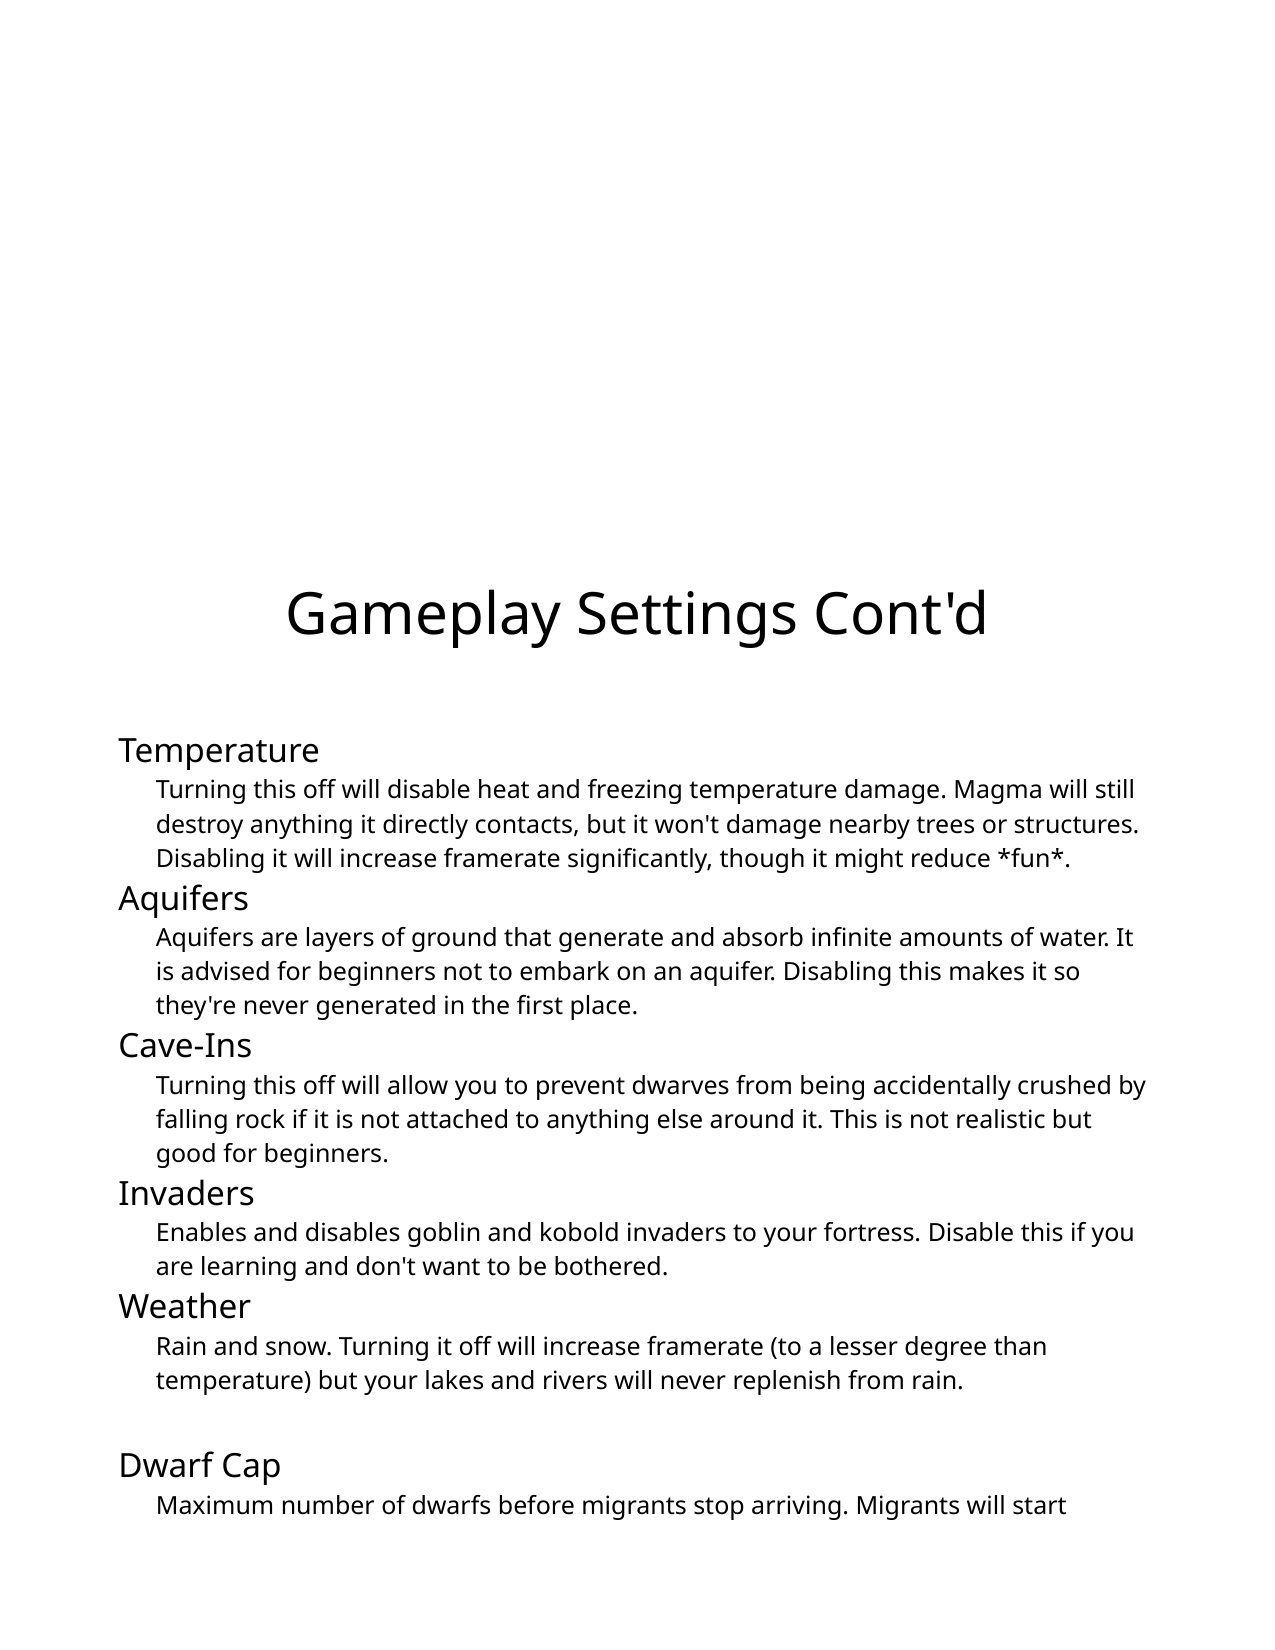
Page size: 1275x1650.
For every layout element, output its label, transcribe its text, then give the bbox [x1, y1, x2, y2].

text Temperature [118, 727, 1157, 772]
text Invaders [118, 1169, 1157, 1215]
subtitle Gameplay Settings Cont'd [118, 572, 1157, 652]
text Turning this off will disable heat and freezing temperature damage. Magma will still destroy anything it directly contacts, but it won't damage nearby trees or structures. Disabling it will increase framerate significantly, though it might reduce *fun*. [156, 772, 1157, 874]
text Cave-Ins [118, 1022, 1157, 1067]
text Enables and disables goblin and kobold invaders to your fortress. Disable this if you are learning and don't want to be bothered. [156, 1215, 1157, 1283]
text Dwarf Cap [118, 1442, 1157, 1487]
text Rain and snow. Turning it off will increase framerate (to a lesser degree than temperature) but your lakes and rivers will never replenish from rain. [156, 1328, 1157, 1397]
text Weather [118, 1283, 1157, 1328]
text Maximum number of dwarfs before migrants stop arriving. Migrants will start [156, 1487, 1157, 1522]
text Turning this off will allow you to prevent dwarves from being accidentally crushed by falling rock if it is not attached to anything else around it. This is not realistic but good for beginners. [156, 1067, 1157, 1169]
text Aquifers are layers of ground that generate and absorb infinite amounts of water. It is advised for beginners not to embark on an aquifer. Disabling this makes it so they're never generated in the first place. [156, 920, 1157, 1022]
text Aquifers [118, 874, 1157, 920]
